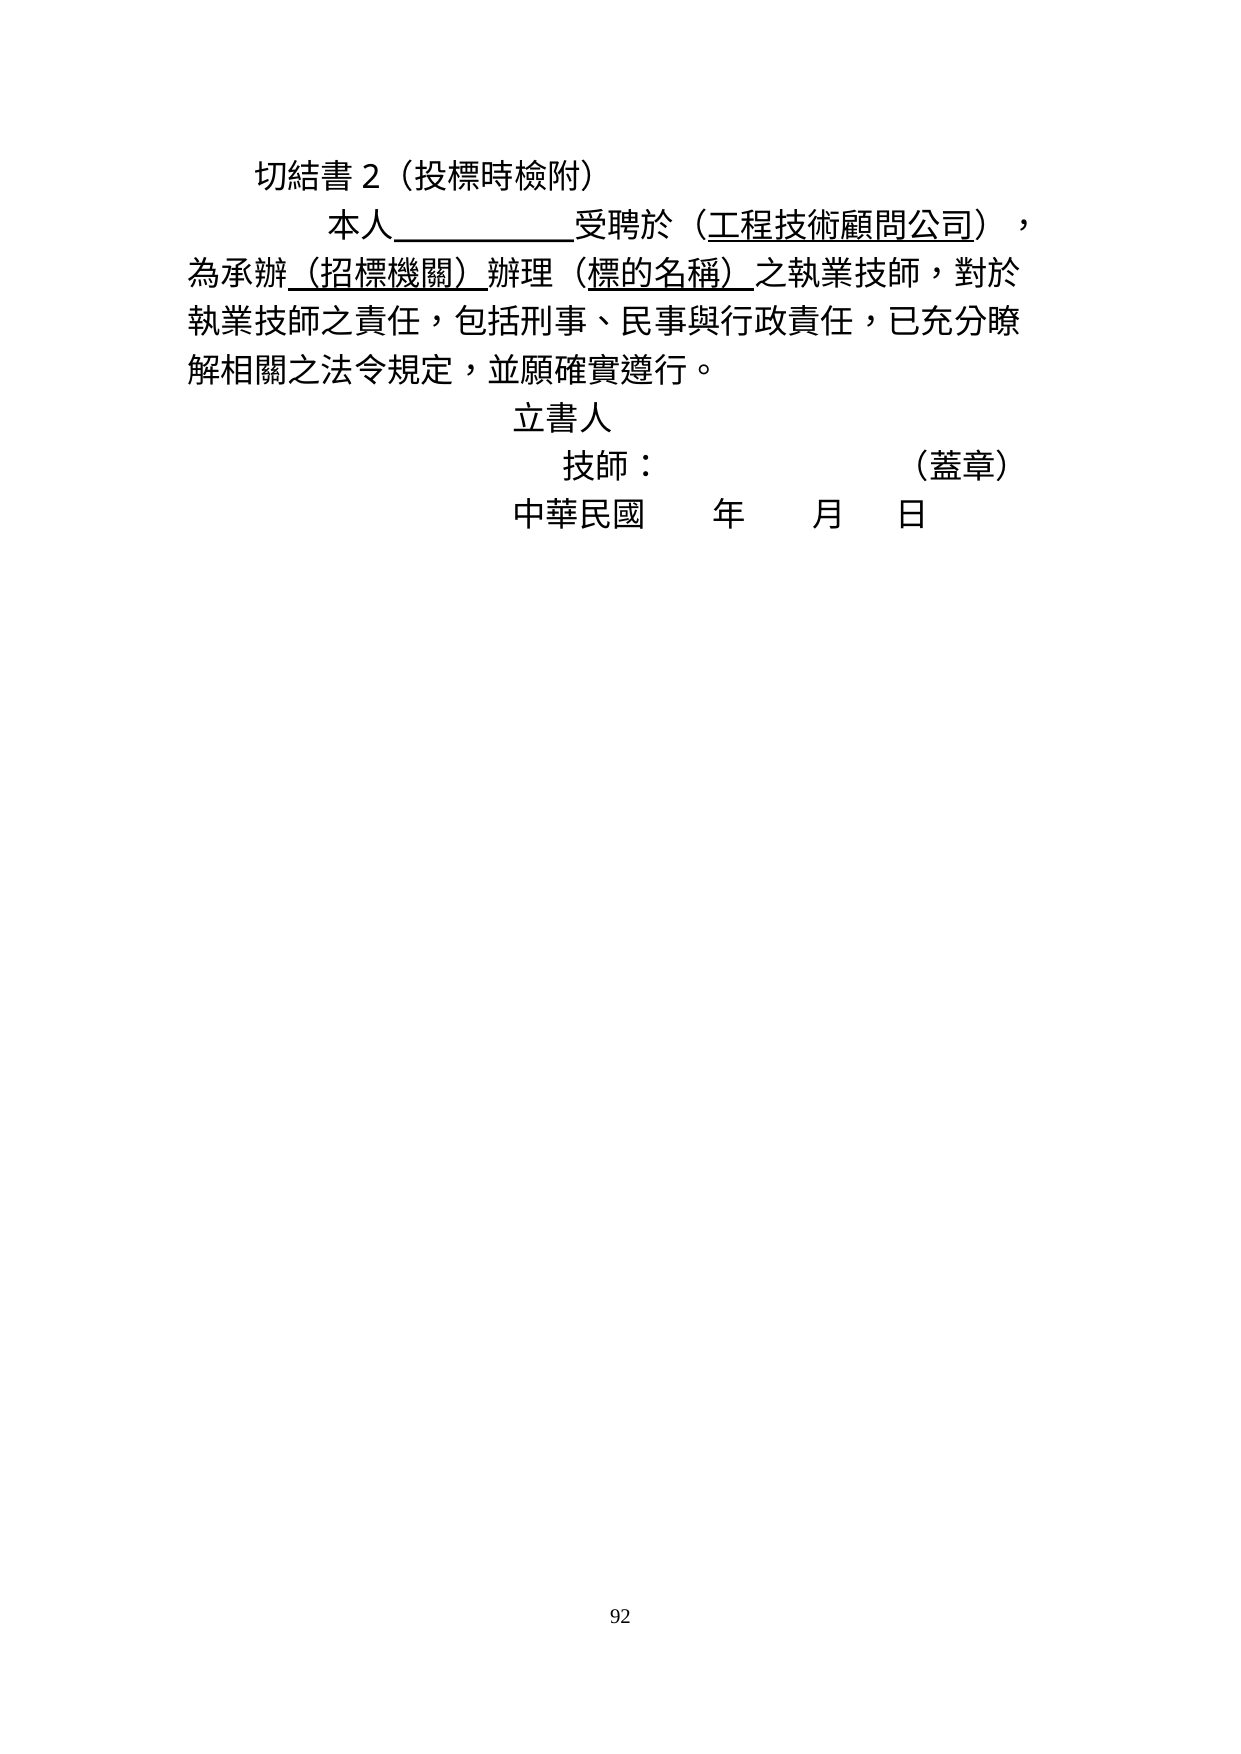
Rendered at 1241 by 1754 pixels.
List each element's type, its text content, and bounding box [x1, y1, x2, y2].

text 切結書2（投標時檢附） [187, 150, 1053, 198]
text 中華民國 年 月 日 [512, 488, 1053, 536]
text 本人_________受聘於（工程技術顧問公司），為承辦（招標機關）辦理（標的名稱）之執業技師，對於執業技師之責任，包括刑事、民事與行政責任，已充分瞭解相關之法令規定，並願確實遵行。 [187, 198, 1053, 392]
text 立書人 [512, 392, 1053, 440]
text 技師： （蓋章） [562, 440, 1053, 488]
